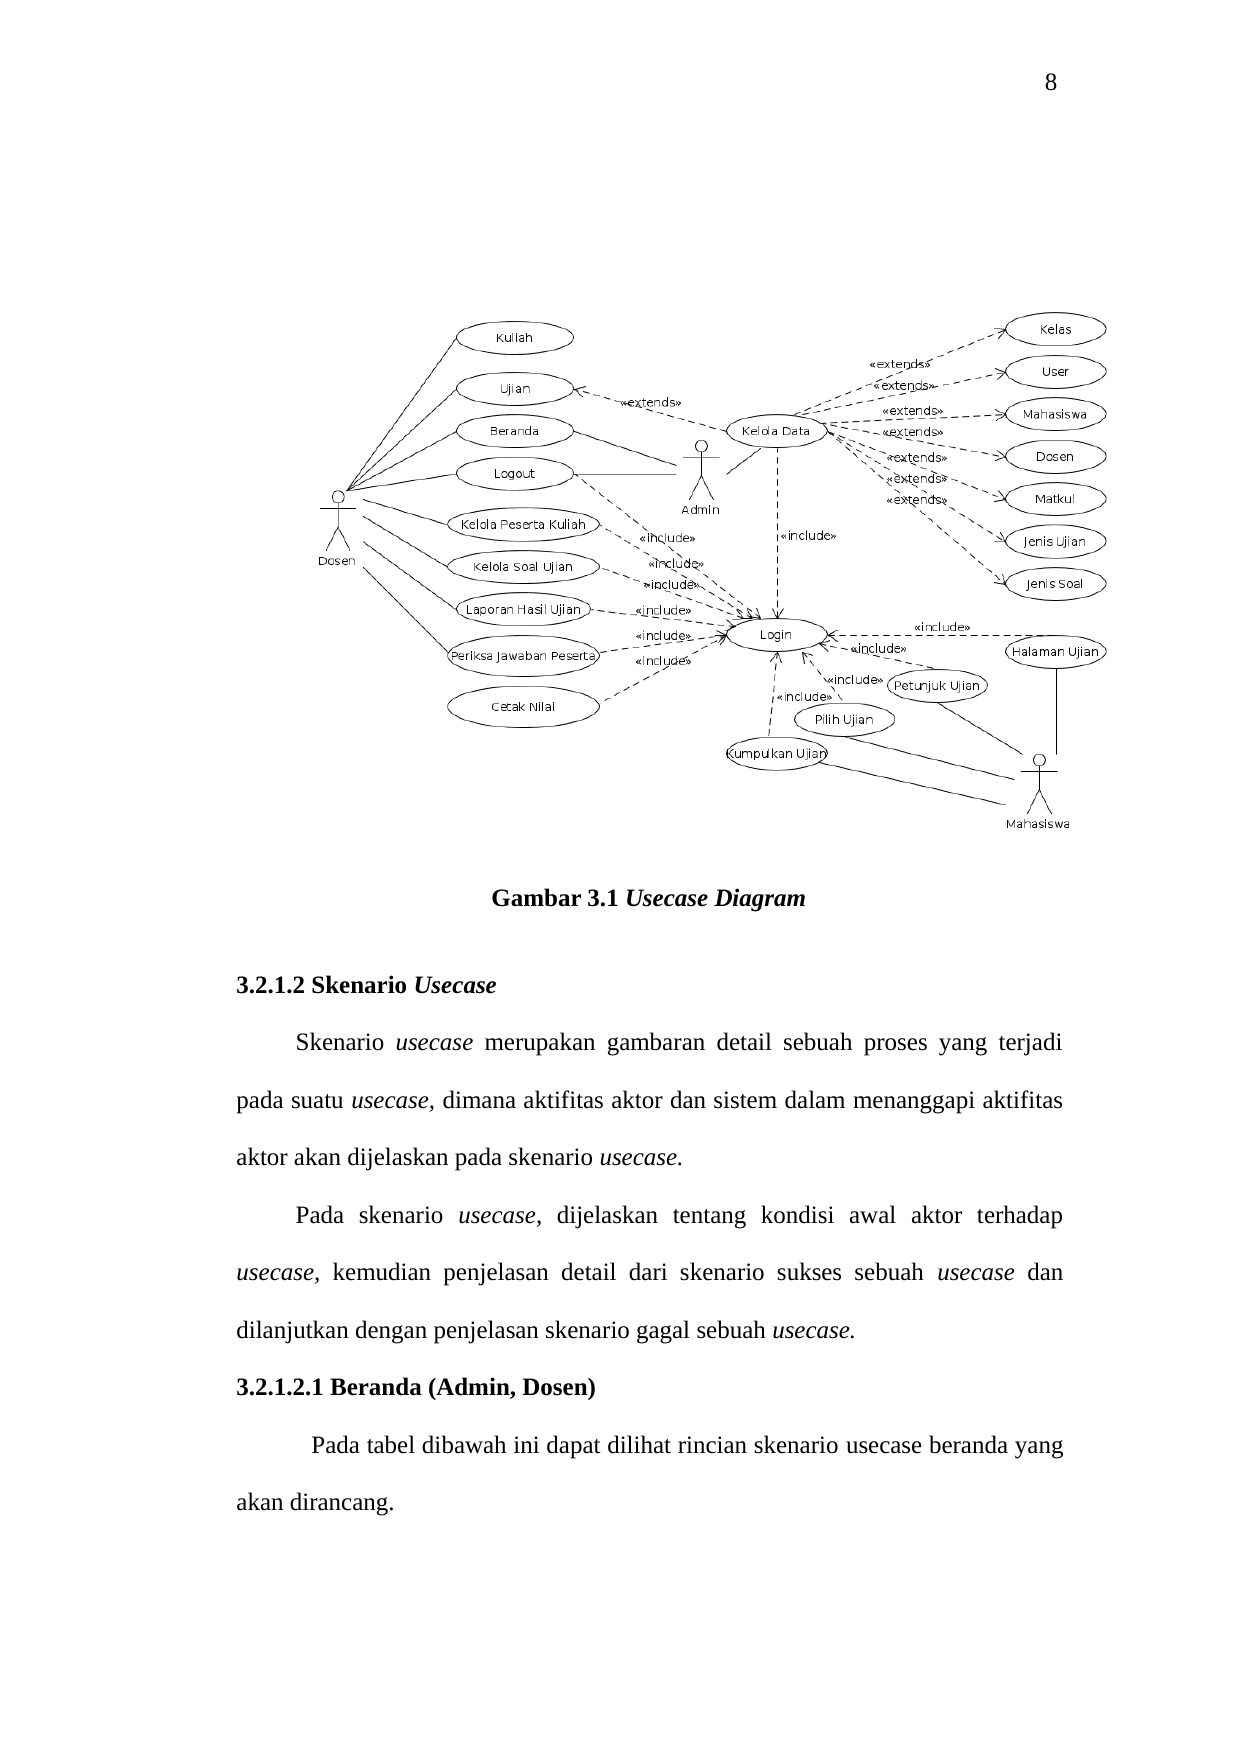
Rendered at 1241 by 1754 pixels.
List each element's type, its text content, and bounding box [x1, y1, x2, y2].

subtitle 3.2.1.2.1 Beranda (Admin, Dosen) [236, 1372, 1063, 1401]
text Pada tabel dibawah ini dapat dilihat rincian skenario usecase beranda yang akan dirancang. [236, 1430, 1063, 1516]
text Gambar 3.1 Usecase Diagram [236, 883, 1063, 912]
text Skenario usecase merupakan gambaran detail sebuah proses yang terjadi pada suatu usecase, dimana aktifitas aktor dan sistem dalam menanggapi aktifitas aktor akan dijelaskan pada skenario usecase. [236, 1027, 1063, 1171]
subtitle 3.2.1.2 Skenario Usecase [236, 970, 1063, 998]
picture [295, 295, 1123, 855]
text Pada skenario usecase, dijelaskan tentang kondisi awal aktor terhadap usecase, kemudian penjelasan detail dari skenario sukses sebuah usecase dan dilanjutkan dengan penjelasan skenario gagal sebuah usecase. [236, 1200, 1063, 1343]
